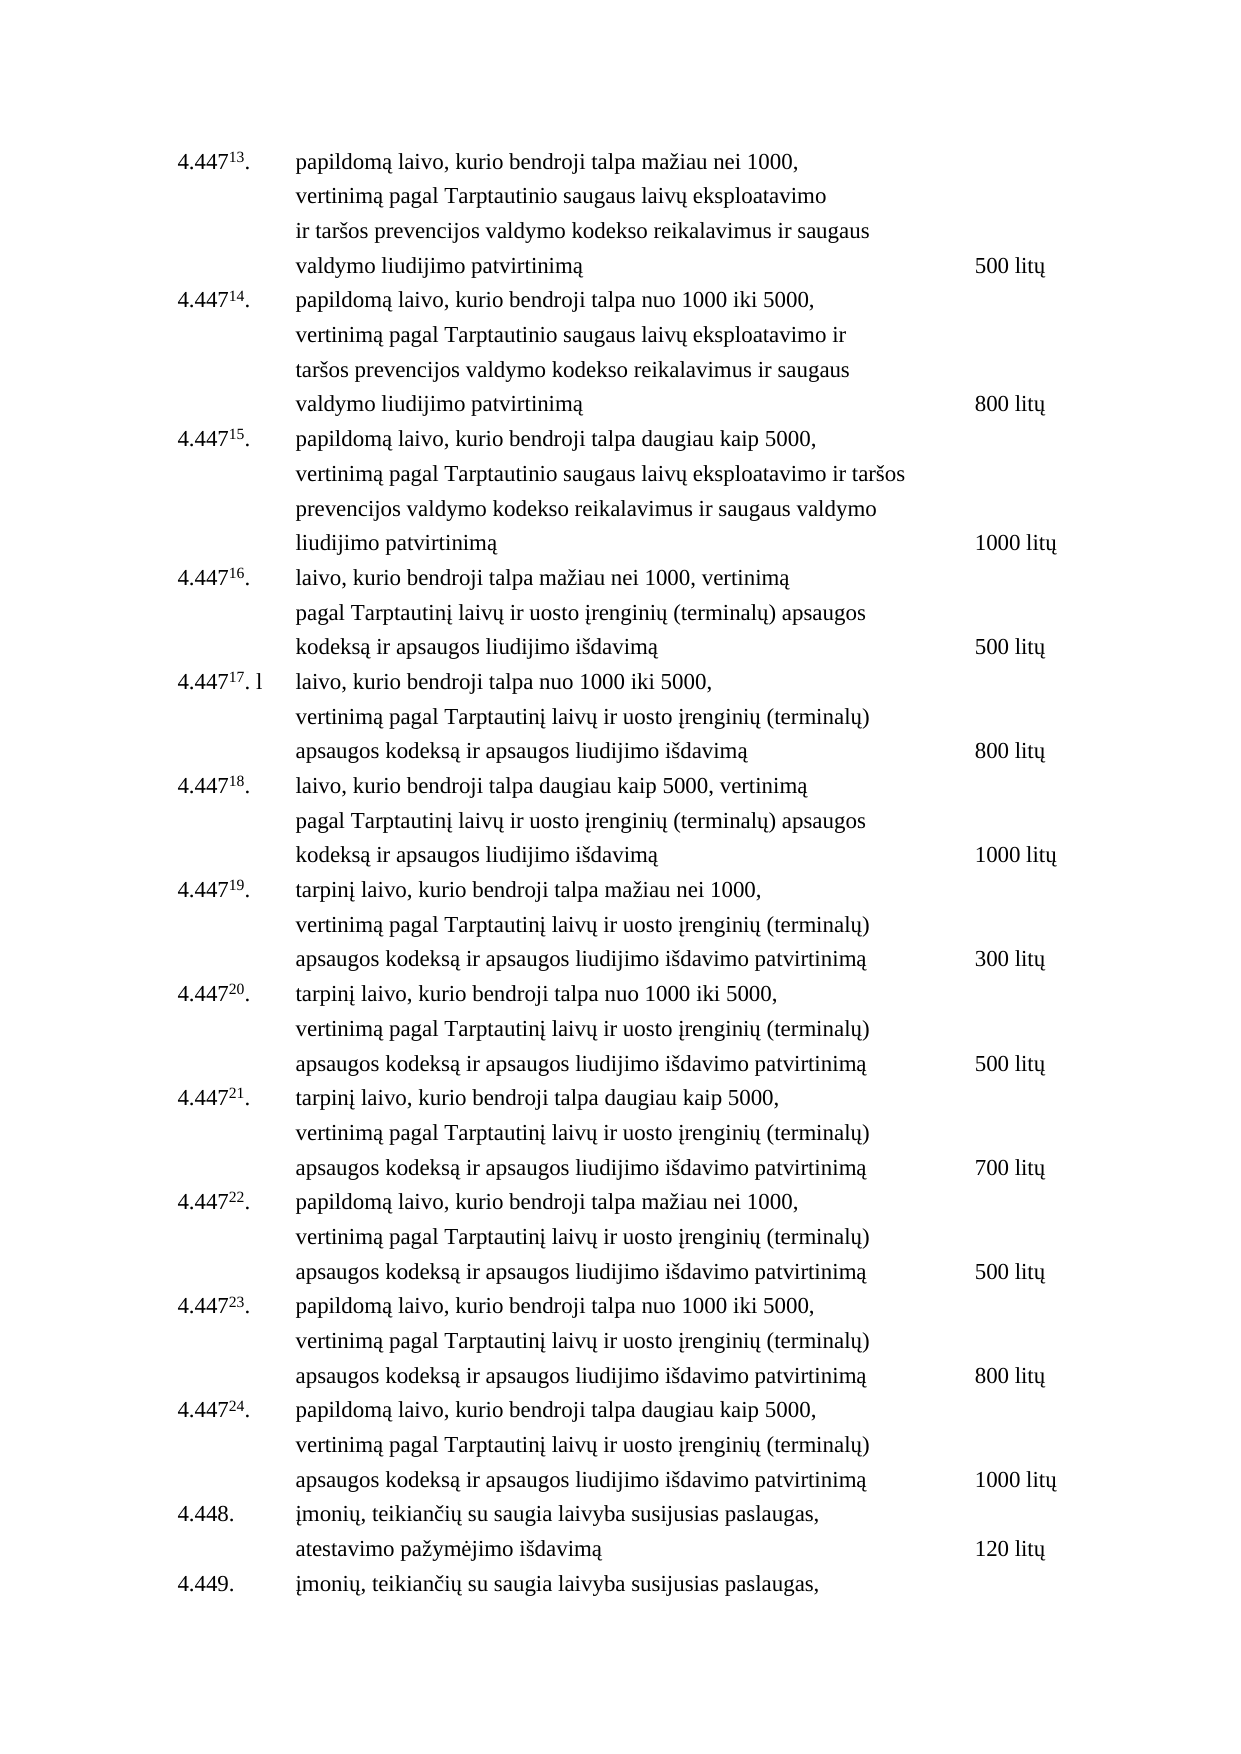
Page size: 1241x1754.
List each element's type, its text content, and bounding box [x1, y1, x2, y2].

text vertinimą pagal Tarptautinį laivų ir uosto įrenginių (terminalų) [295, 1327, 1122, 1353]
text apsaugos kodeksą ir apsaugos liudijimo išdavimo patvirtinimą 700 litų [295, 1154, 1122, 1180]
text 4.44721. tarpinį laivo, kurio bendroji talpa daugiau kaip 5000, [177, 1084, 1122, 1111]
text vertinimą pagal Tarptautinį laivų ir uosto įrenginių (terminalų) [295, 1431, 1122, 1457]
text 4.44719. tarpinį laivo, kurio bendroji talpa mažiau nei 1000, [177, 876, 1122, 902]
text apsaugos kodeksą ir apsaugos liudijimo išdavimo patvirtinimą 500 litų [295, 1049, 1122, 1076]
text vertinimą pagal Tarptautinį laivų ir uosto įrenginių (terminalų) [295, 911, 1122, 937]
text vertinimą pagal Tarptautinį laivų ir uosto įrenginių (terminalų) [295, 703, 1122, 729]
text apsaugos kodeksą ir apsaugos liudijimo išdavimo patvirtinimą 1000 litų [295, 1466, 1122, 1492]
text valdymo liudijimo patvirtinimą 500 litų [295, 252, 1122, 278]
text 4.448. įmonių, teikiančių su saugia laivyba susijusias paslaugas, [177, 1501, 1122, 1527]
text prevencijos valdymo kodekso reikalavimus ir saugaus valdymo [295, 494, 1122, 521]
text atestavimo pažymėjimo išdavimą 120 litų [177, 1535, 1122, 1562]
text apsaugos kodeksą ir apsaugos liudijimo išdavimo patvirtinimą 800 litų [295, 1362, 1122, 1388]
text 4.44718. laivo, kurio bendroji talpa daugiau kaip 5000, vertinimą [177, 772, 1122, 798]
text kodeksą ir apsaugos liudijimo išdavimą 500 litų [295, 633, 1122, 660]
text 4.44713. papildomą laivo, kurio bendroji talpa mažiau nei 1000, [177, 148, 1122, 174]
text 4.44716. laivo, kurio bendroji talpa mažiau nei 1000, vertinimą [177, 564, 1122, 590]
text 4.449. įmonių, teikiančių su saugia laivyba susijusias paslaugas, [177, 1570, 1122, 1596]
text 4.44723. papildomą laivo, kurio bendroji talpa nuo 1000 iki 5000, [177, 1292, 1122, 1319]
text vertinimą pagal Tarptautinio saugaus laivų eksploatavimo [295, 182, 1122, 209]
text 4.44715. papildomą laivo, kurio bendroji talpa daugiau kaip 5000, [177, 425, 1122, 452]
text 4.44724. papildomą laivo, kurio bendroji talpa daugiau kaip 5000, [177, 1396, 1122, 1423]
text apsaugos kodeksą ir apsaugos liudijimo išdavimą 800 litų [295, 737, 1122, 764]
text vertinimą pagal Tarptautinio saugaus laivų eksploatavimo ir taršos [295, 460, 1122, 486]
text 4.44714. papildomą laivo, kurio bendroji talpa nuo 1000 iki 5000, [177, 286, 1122, 313]
text vertinimą pagal Tarptautinį laivų ir uosto įrenginių (terminalų) [295, 1119, 1122, 1145]
text 4.44717. l laivo, kurio bendroji talpa nuo 1000 iki 5000, [177, 668, 1122, 694]
text vertinimą pagal Tarptautinį laivų ir uosto įrenginių (terminalų) [295, 1223, 1122, 1249]
text ir taršos prevencijos valdymo kodekso reikalavimus ir saugaus [295, 217, 1122, 243]
text liudijimo patvirtinimą 1000 litų [295, 529, 1122, 556]
text pagal Tarptautinį laivų ir uosto įrenginių (terminalų) apsaugos [295, 807, 1122, 833]
text pagal Tarptautinį laivų ir uosto įrenginių (terminalų) apsaugos [295, 599, 1122, 625]
text apsaugos kodeksą ir apsaugos liudijimo išdavimo patvirtinimą 500 litų [295, 1258, 1122, 1284]
text valdymo liudijimo patvirtinimą 800 litų [295, 391, 1122, 417]
text 4.44720. tarpinį laivo, kurio bendroji talpa nuo 1000 iki 5000, [177, 980, 1122, 1007]
text taršos prevencijos valdymo kodekso reikalavimus ir saugaus [295, 356, 1122, 382]
text vertinimą pagal Tarptautinį laivų ir uosto įrenginių (terminalų) [295, 1015, 1122, 1041]
text 4.44722. papildomą laivo, kurio bendroji talpa mažiau nei 1000, [177, 1188, 1122, 1215]
text apsaugos kodeksą ir apsaugos liudijimo išdavimo patvirtinimą 300 litų [295, 946, 1122, 972]
text vertinimą pagal Tarptautinio saugaus laivų eksploatavimo ir [295, 321, 1122, 347]
text kodeksą ir apsaugos liudijimo išdavimą 1000 litų [295, 841, 1122, 868]
